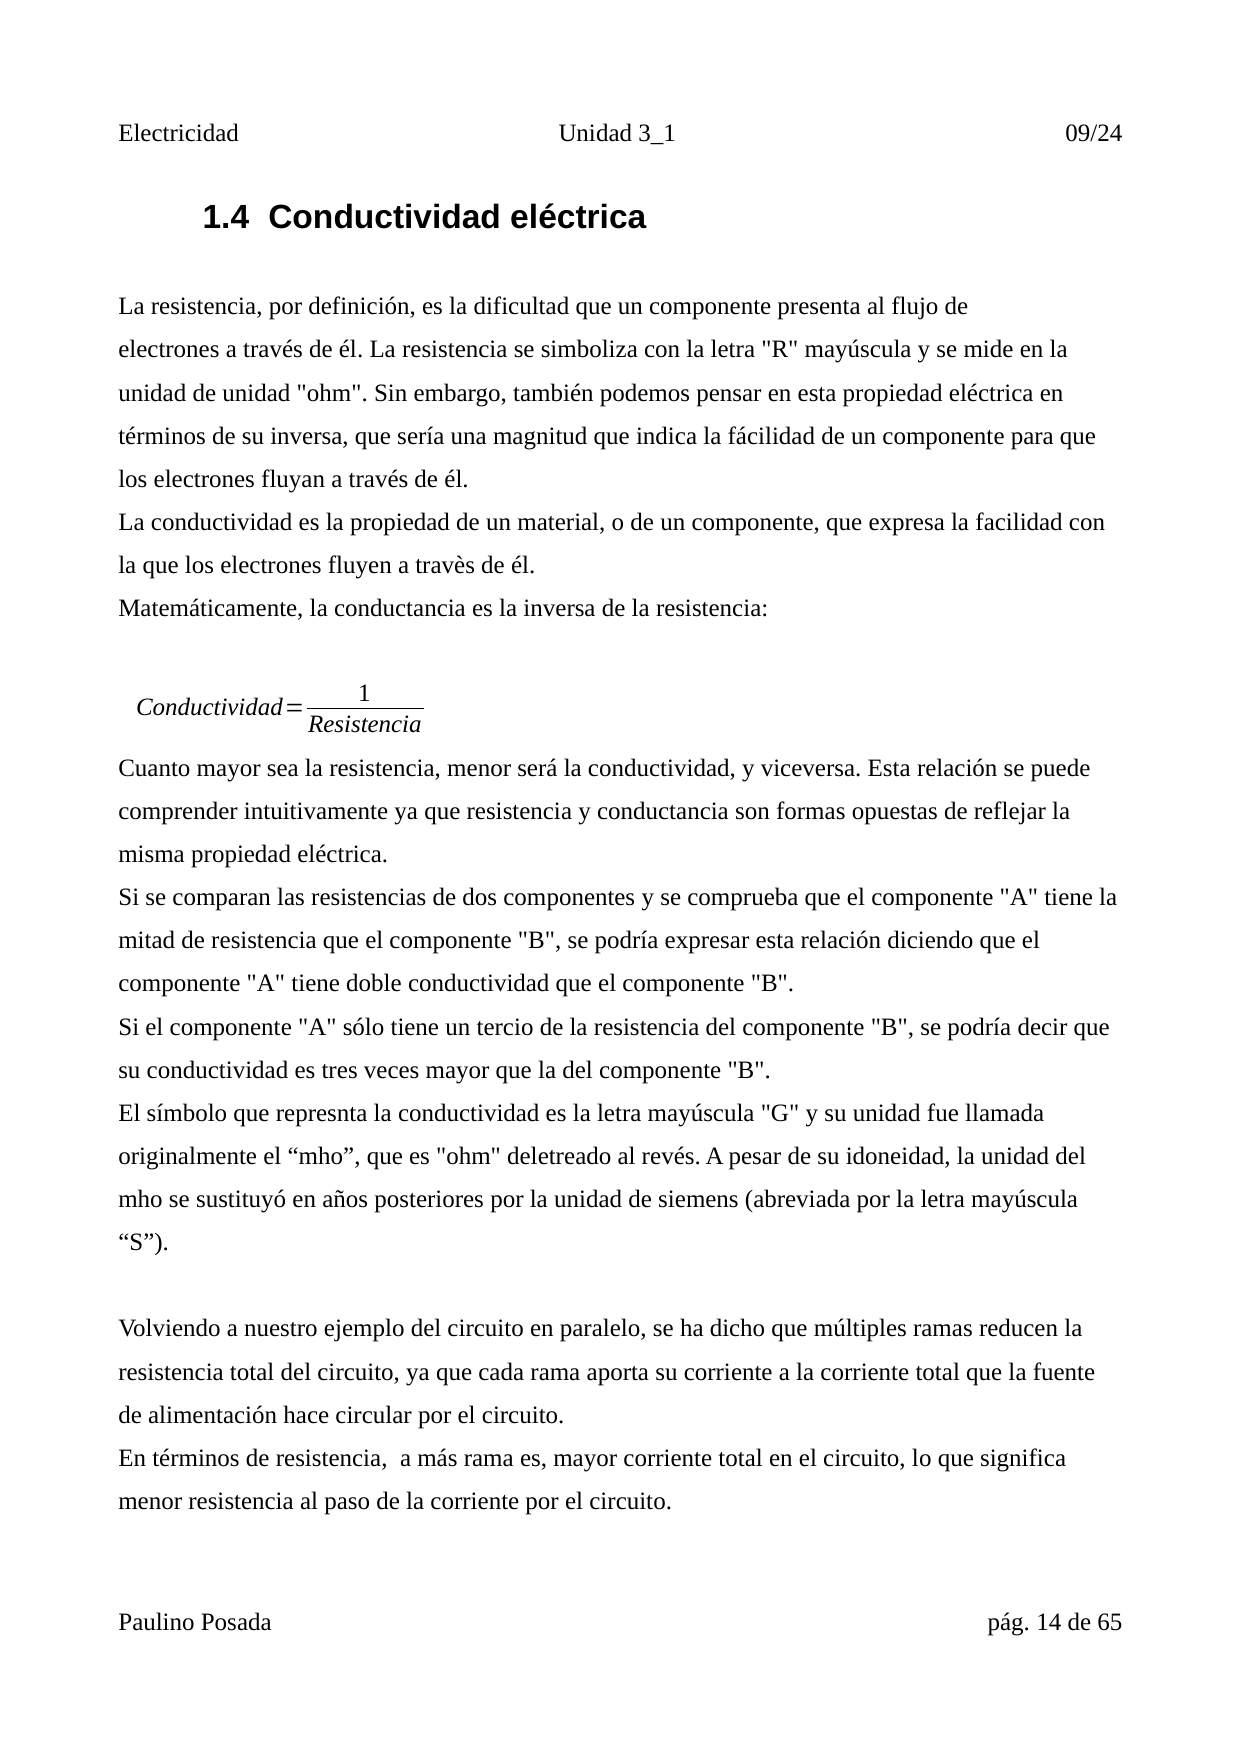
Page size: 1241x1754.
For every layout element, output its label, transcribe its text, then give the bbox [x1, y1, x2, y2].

text La resistencia, por definición, es la dificultad que un componente presenta al flujo de [118, 291, 1122, 320]
text La conductividad es la propiedad de un material, o de un componente, que expresa la facilidad con la que los electrones fluyen a travès de él. [118, 507, 1122, 579]
text electrones a través de él. La resistencia se simboliza con la letra "R" mayúscula y se mide en la unidad de unidad "ohm". Sin embargo, también podemos pensar en esta propiedad eléctrica en términos de su inversa, que sería una magnitud que indica la fácilidad de un componente para que los electrones fluyan a través de él. [118, 334, 1122, 493]
text Matemáticamente, la conductancia es la inversa de la resistencia: [118, 593, 1122, 622]
subtitle Conductividad eléctrica [193, 197, 1122, 236]
text Volviendo a nuestro ejemplo del circuito en paralelo, se ha dicho que múltiples ramas reducen la resistencia total del circuito, ya que cada rama aporta su corriente a la corriente total que la fuente de alimentación hace circular por el circuito. [118, 1313, 1122, 1428]
text Si se comparan las resistencias de dos componentes y se comprueba que el componente "A" tiene la mitad de resistencia que el componente "B", se podría expresar esta relación diciendo que el componente "A" tiene doble conductividad que el componente "B". [118, 882, 1122, 997]
text El símbolo que represnta la conductividad es la letra mayúscula "G" y su unidad fue llamada originalmente el “mho”, que es "ohm" deletreado al revés. A pesar de su idoneidad, la unidad del mho se sustituyó en años posteriores por la unidad de siemens (abreviada por la letra mayúscula “S”). [118, 1098, 1122, 1256]
text Cuanto mayor sea la resistencia, menor será la conductividad, y viceversa. Esta relación se puede comprender intuitivamente ya que resistencia y conductancia son formas opuestas de reflejar la misma propiedad eléctrica. [118, 753, 1122, 868]
text En términos de resistencia, a más rama es, mayor corriente total en el circuito, lo que significa menor resistencia al paso de la corriente por el circuito. [118, 1443, 1122, 1515]
text Si el componente "A" sólo tiene un tercio de la resistencia del componente "B", se podría decir que su conductividad es tres veces mayor que la del componente "B". [118, 1012, 1122, 1083]
